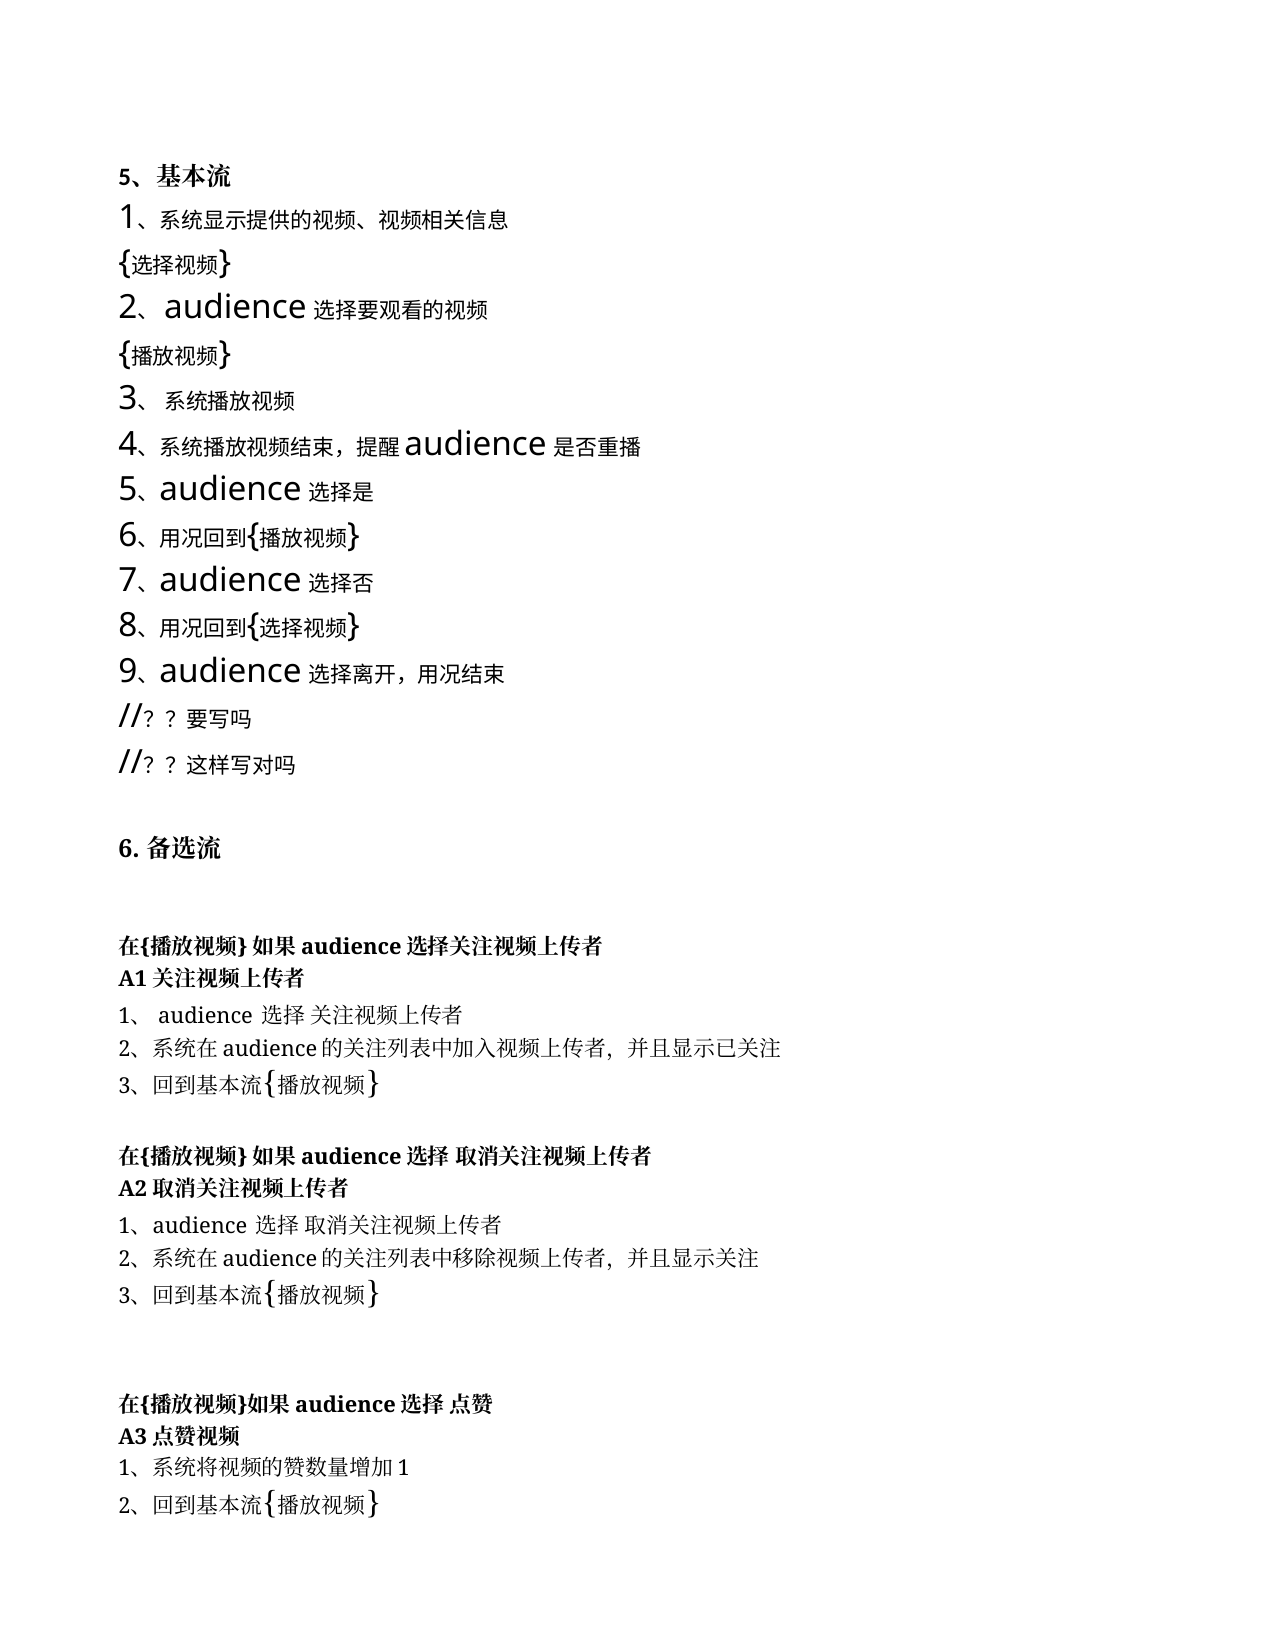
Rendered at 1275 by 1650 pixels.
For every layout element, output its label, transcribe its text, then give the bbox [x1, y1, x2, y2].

text 6. 备选流 [118, 828, 1157, 864]
text 2、系统在audience的关注列表中加入视频上传者，并且显示已关注 [118, 1031, 1157, 1063]
text 5、基本流 [118, 156, 1157, 192]
text 1、audience 选择 取消关注视频上传者 [118, 1202, 1157, 1241]
text A3 点赞视频 [118, 1419, 1157, 1450]
text //？？这样写对吗 [118, 737, 1157, 783]
text //？？要写吗 [118, 692, 1157, 737]
text 1、系统将视频的赞数量增加1 [118, 1450, 1157, 1482]
text 1、系统显示提供的视频、视频相关信息 [118, 192, 1157, 238]
text 1、 audience 选择 关注视频上传者 [118, 993, 1157, 1031]
text A2 取消关注视频上传者 [118, 1171, 1157, 1202]
text 3、回到基本流{播放视频} [118, 1063, 1157, 1101]
text 3、 系统播放视频 [118, 374, 1157, 419]
text 在{播放视频} 如果audience选择 取消关注视频上传者 [118, 1139, 1157, 1171]
text 在{播放视频} 如果audience选择关注视频上传者 [118, 929, 1157, 961]
text 2、回到基本流{播放视频} [118, 1482, 1157, 1520]
text 6、用况回到{播放视频} [118, 510, 1157, 556]
text A1 关注视频上传者 [118, 961, 1157, 993]
text 5、audience选择是 [118, 465, 1157, 510]
text 3、回到基本流{播放视频} [118, 1272, 1157, 1311]
text 2、 audience选择要观看的视频 [118, 283, 1157, 329]
text 4、系统播放视频结束，提醒audience是否重播 [118, 419, 1157, 465]
text 在{播放视频}如果audience选择 点赞 [118, 1387, 1157, 1419]
text {选择视频} [118, 238, 1157, 283]
text {播放视频} [118, 329, 1157, 374]
text 8、用况回到{选择视频} [118, 601, 1157, 647]
text 7、audience选择否 [118, 556, 1157, 601]
text 2、系统在audience的关注列表中移除视频上传者，并且显示关注 [118, 1241, 1157, 1272]
text 9、audience选择离开，用况结束 [118, 647, 1157, 692]
